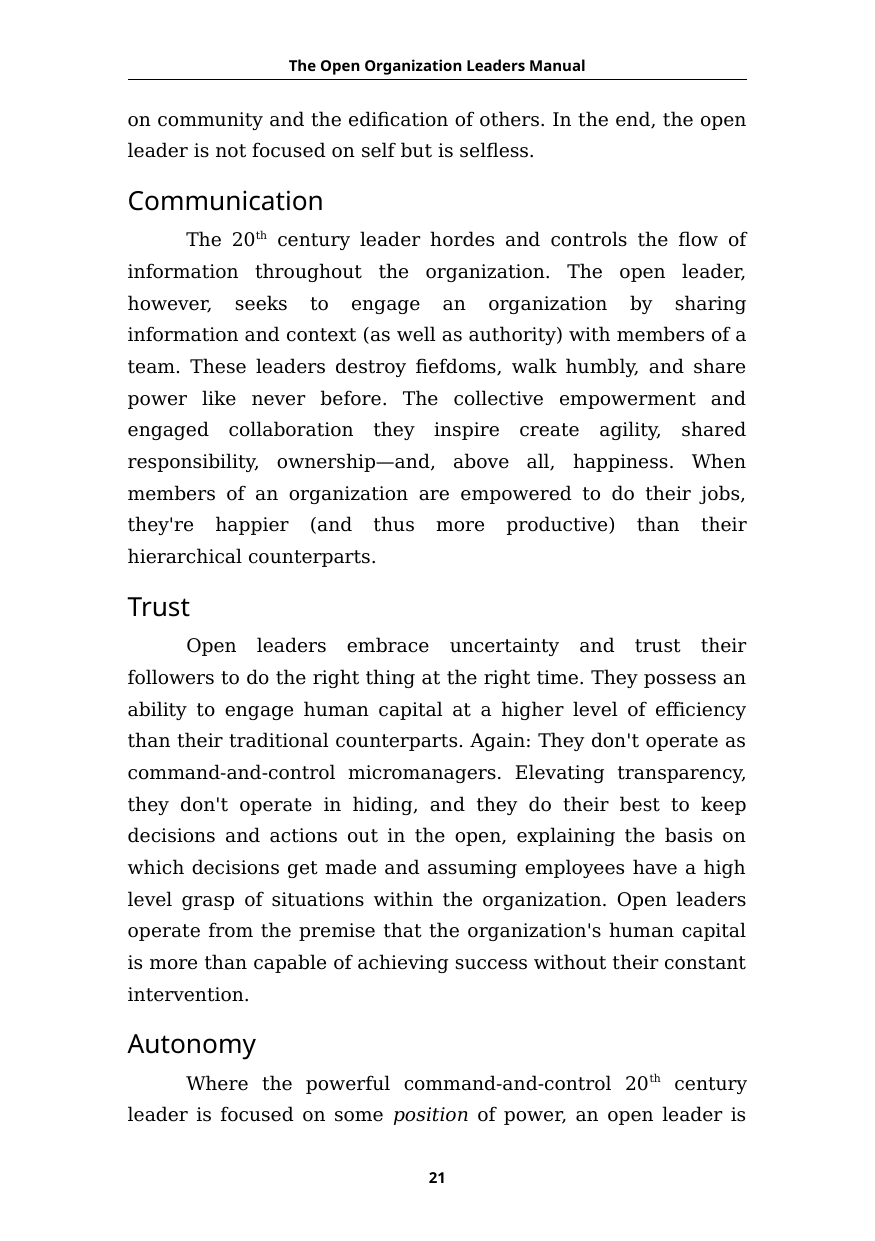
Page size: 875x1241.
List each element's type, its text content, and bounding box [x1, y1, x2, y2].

text Where the powerful command-and-control 20th century leader is focused on some position of power, an open leader is [127, 1073, 747, 1126]
text on community and the edification of others. In the end, the open leader is not focused on self but is selfless. [127, 109, 747, 162]
subtitle Communication [127, 187, 747, 217]
text Open leaders embrace uncertainty and trust their followers to do the right thing at the right time. They possess an ability to engage human capital at a higher level of efficiency than their traditional counterparts. Again: They don't operate as command-and-control micromanagers. Elevating transparency, they don't operate in hiding, and they do their best to keep decisions and actions out in the open, explaining the basis on which decisions get made and assuming employees have a high level grasp of situations within the organization. Open leaders operate from the premise that the organization's human capital is more than capable of achieving success without their constant intervention. [127, 635, 747, 1005]
subtitle Autonomy [127, 1030, 747, 1060]
text The 20th century leader hordes and controls the flow of information throughout the organization. The open leader, however, seeks to engage an organization by sharing information and context (as well as authority) with members of a team. These leaders destroy fiefdoms, walk humbly, and share power like never before. The collective empowerment and engaged collaboration they inspire create agility, shared responsibility, ownership—and, above all, happiness. When members of an organization are empowered to do their jobs, they're happier (and thus more productive) than their hierarchical counterparts. [127, 229, 747, 568]
subtitle Trust [127, 592, 747, 623]
